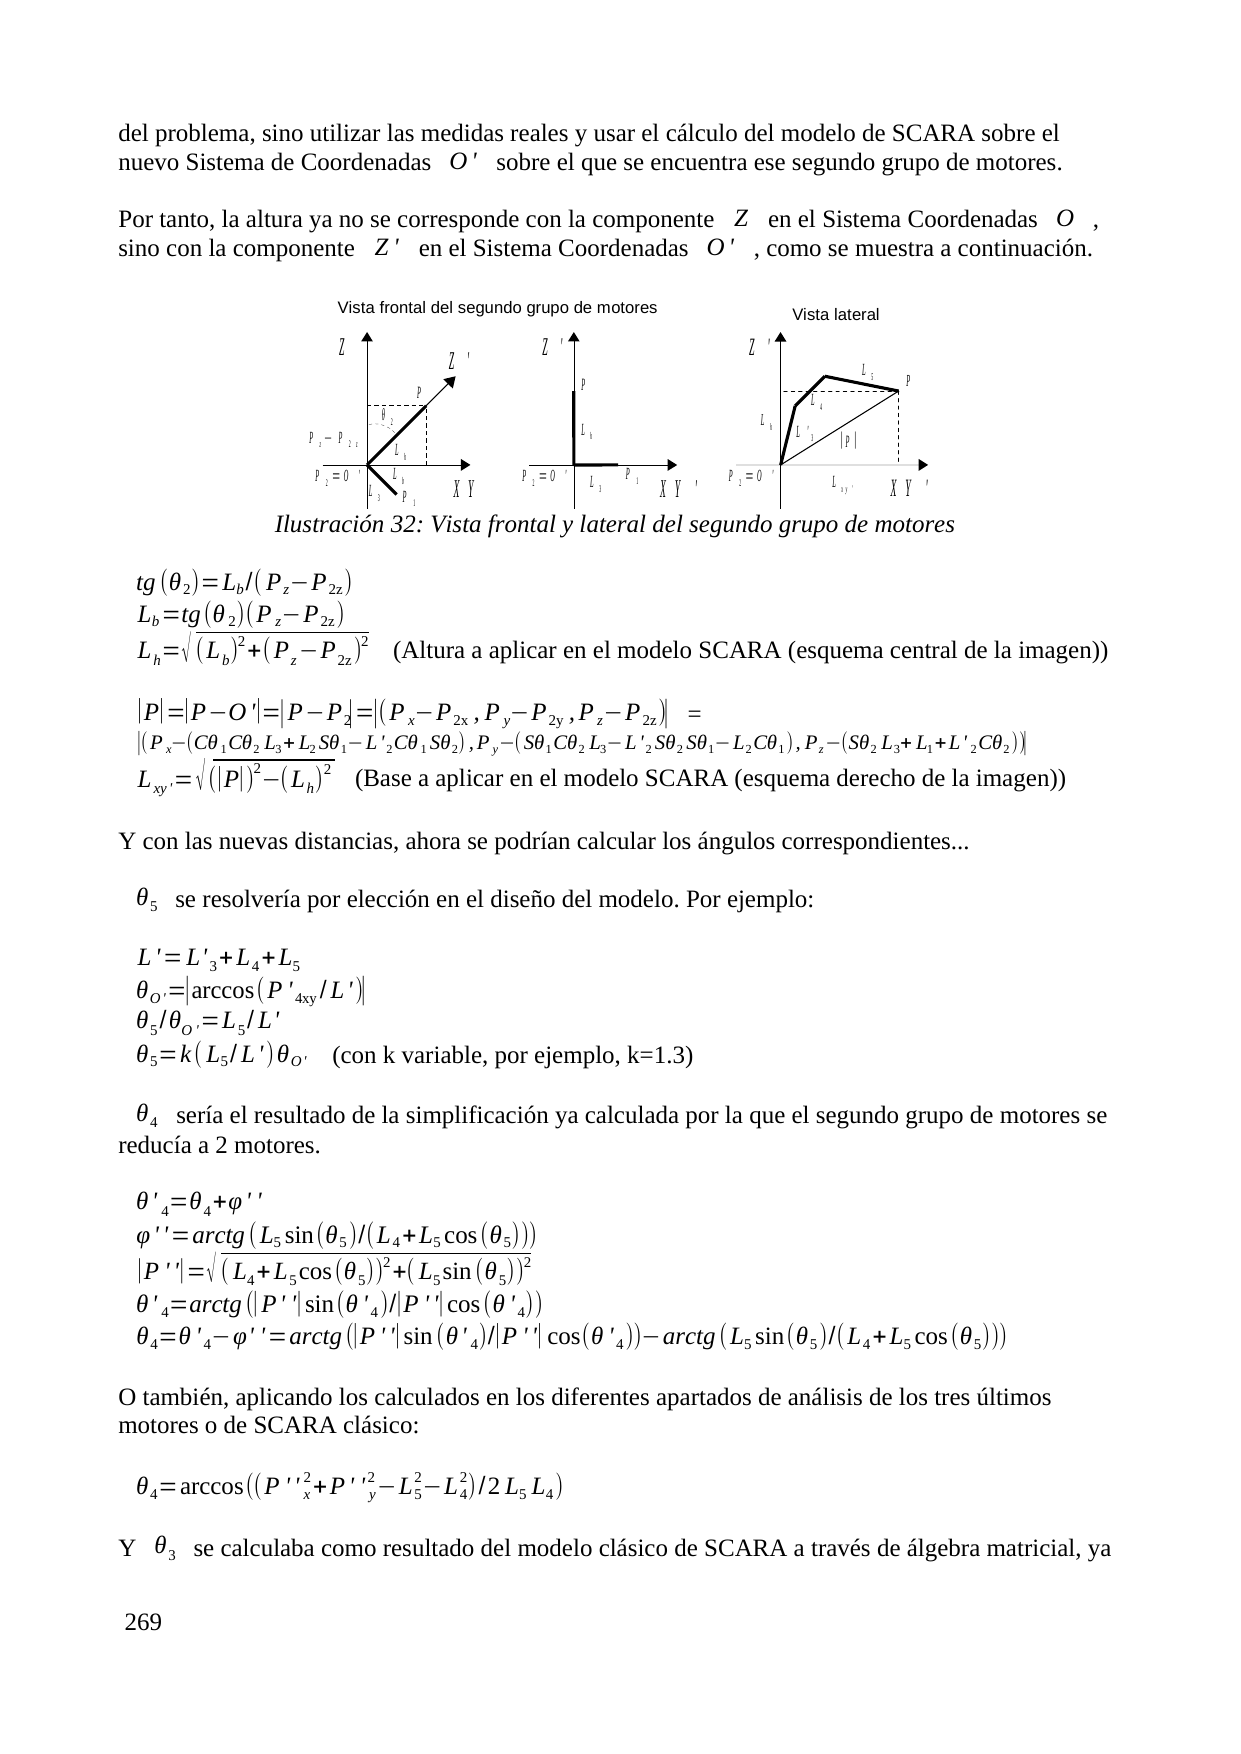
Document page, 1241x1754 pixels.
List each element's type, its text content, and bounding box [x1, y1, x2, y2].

text O también, aplicando los calculados en los diferentes apartados de análisis de los tres últimos motores o de SCARA clásico: [118, 1382, 1122, 1439]
text Ilustración 32: Vista frontal y lateral del segundo grupo de motores [274, 303, 966, 538]
text sería el resultado de la simplificación ya calculada por la que el segundo grupo de motores se reducía a 2 motores. [118, 1099, 1122, 1159]
text se resolvería por elección en el diseño del modelo. Por ejemplo: [118, 883, 1122, 915]
text Y con las nuevas distancias, ahora se podrían calcular los ángulos correspondientes... [118, 826, 1122, 854]
text Por tanto, la altura ya no se corresponde con la componenteen el Sistema Coordenadas, sino con la componenteen el Sistema Coordenadas, como se muestra a continuación. [118, 204, 1122, 262]
text (Altura a aplicar en el modelo SCARA (esquema central de la imagen)) [118, 631, 1122, 668]
text Yse calculaba como resultado del modelo clásico de SCARA a través de álgebra matricial, ya [118, 1532, 1122, 1563]
text (con k variable, por ejemplo, k=1.3) [118, 1038, 1122, 1070]
text = [118, 697, 1122, 729]
text del problema, sino utilizar las medidas reales y usar el cálculo del modelo de SCARA sobre el nuevo Sistema de Coordenadassobre el que se encuentra ese segundo grupo de motores. [118, 118, 1122, 176]
text (Base a aplicar en el modelo SCARA (esquema derecho de la imagen)) [118, 758, 1122, 797]
